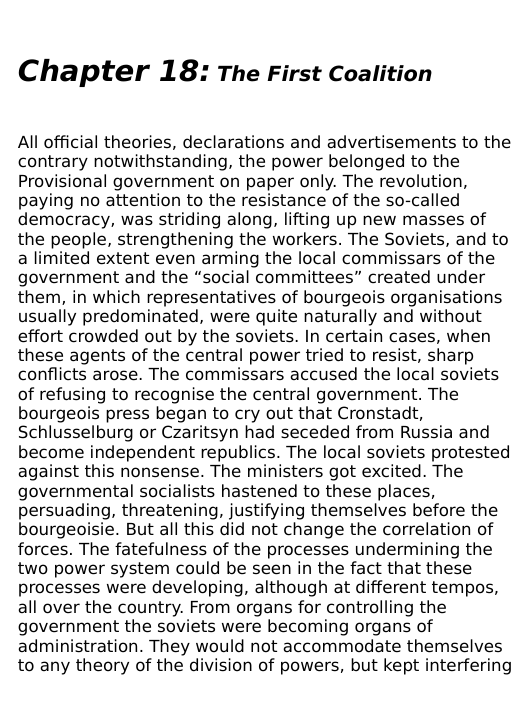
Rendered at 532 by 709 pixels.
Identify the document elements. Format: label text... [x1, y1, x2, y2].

subtitle Chapter 18: The First Coalition [18, 54, 514, 88]
text All official theories, declarations and advertisements to the contrary notwithstanding, the power belonged to the Provisional government on paper only. The revolution, paying no attention to the resistance of the so-called democracy, was striding along, lifting up new masses of the people, strengthening the workers. The Soviets, and to a limited extent even arming the local commissars of the government and the “social committees” created under them, in which representatives of bourgeois organisations usually predominated, were quite naturally and without effort crowded out by the soviets. In certain cases, when these agents of the central power tried to resist, sharp conflicts arose. The commissars accused the local soviets of refusing to recognise the central government. The bourgeois press began to cry out that Cronstadt, Schlusselburg or Czaritsyn had seceded from Russia and become independent republics. The local soviets protested against this nonsense. The ministers got excited. The governmental socialists hastened to these places, persuading, threatening, justifying themselves before the bourgeoisie. But all this did not change the correlation of forces. The fatefulness of the processes undermining the two power system could be seen in the fact that these processes were developing, although at different tempos, all over the country. From organs for controlling the government the soviets were becoming organs of administration. They would not accommodate themselves to any theory of the division of powers, but kept interfering [18, 133, 514, 675]
